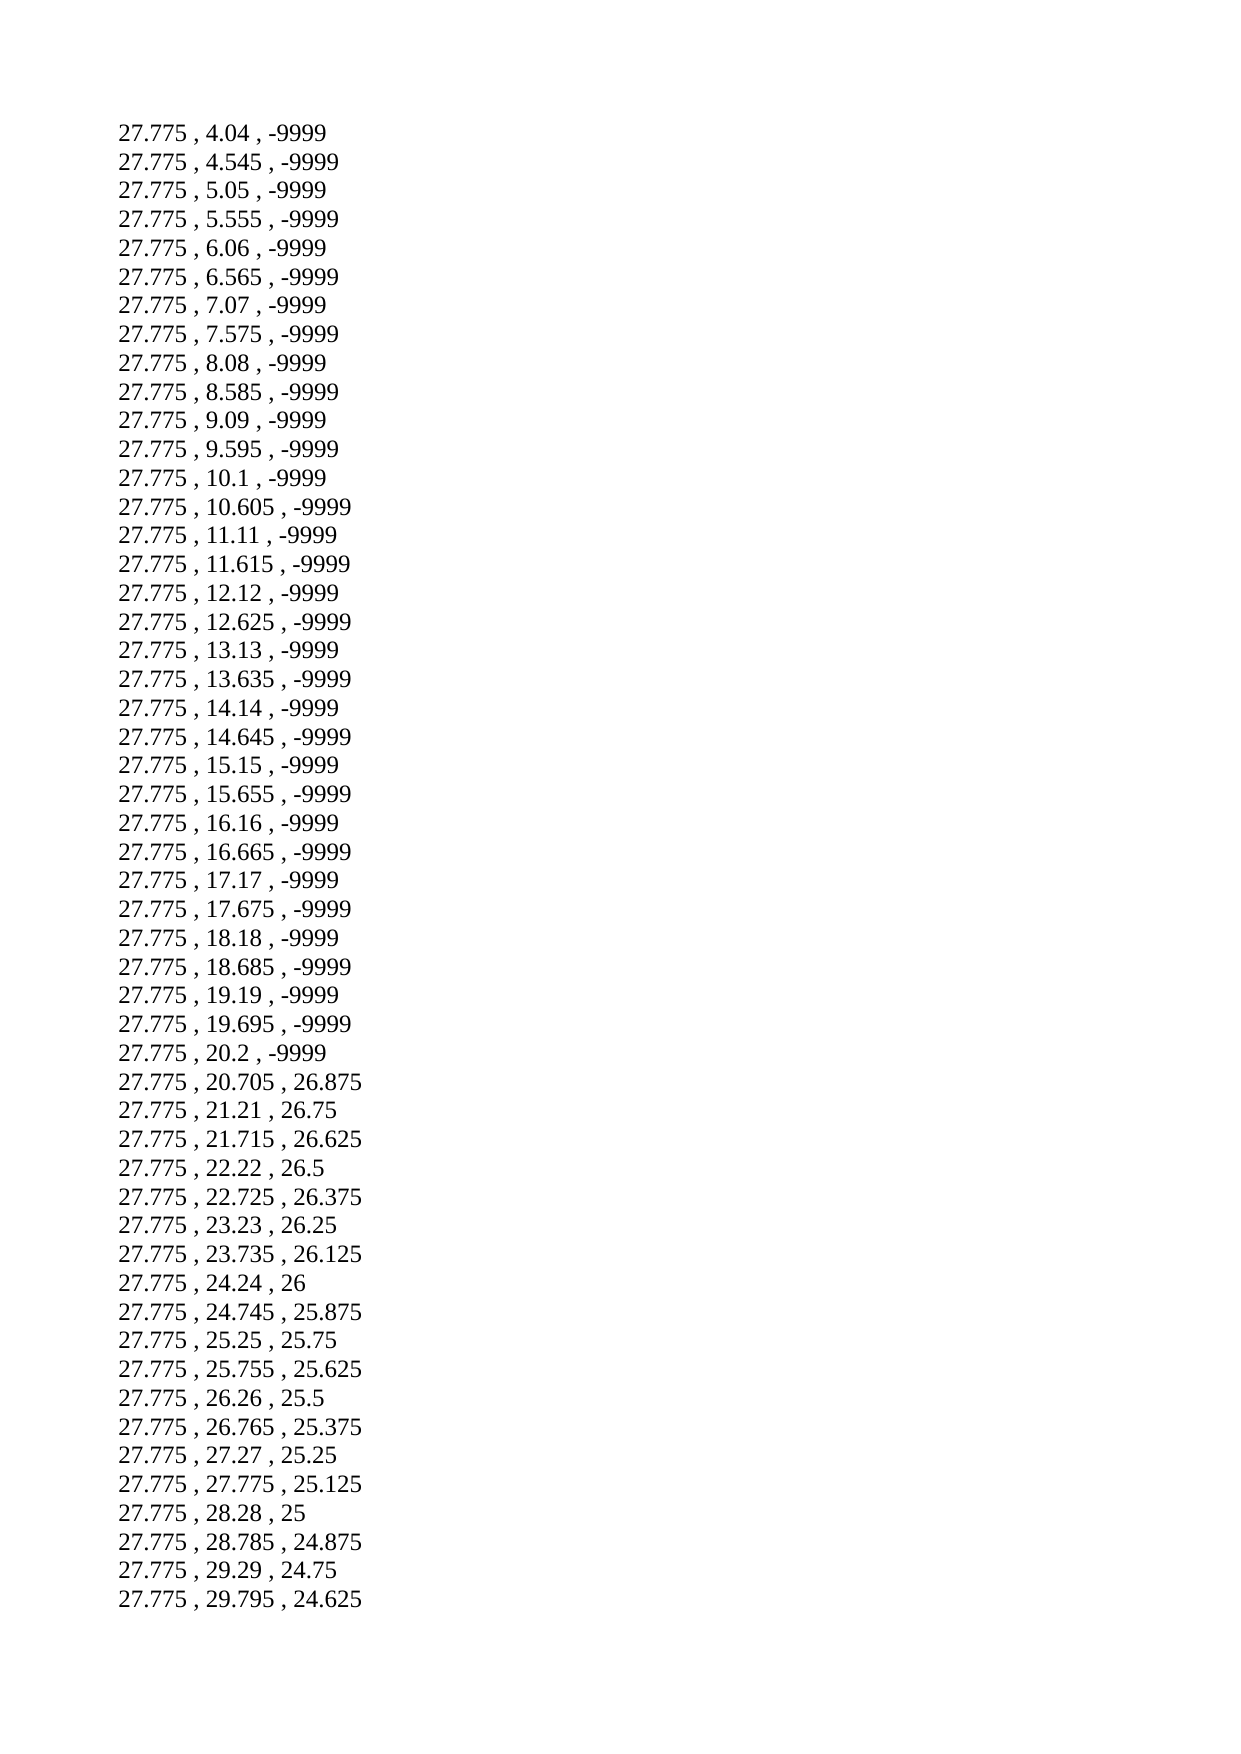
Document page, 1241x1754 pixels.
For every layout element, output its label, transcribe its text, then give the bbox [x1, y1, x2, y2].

text 27.775 , 19.695 , -9999 [118, 1009, 1122, 1038]
text 27.775 , 15.15 , -9999 [118, 751, 1122, 779]
text 27.775 , 5.05 , -9999 [118, 176, 1122, 204]
text 27.775 , 28.785 , 24.875 [118, 1527, 1122, 1556]
text 27.775 , 18.18 , -9999 [118, 923, 1122, 952]
text 27.775 , 19.19 , -9999 [118, 981, 1122, 1009]
text 27.775 , 5.555 , -9999 [118, 204, 1122, 233]
text 27.775 , 4.04 , -9999 [118, 118, 1122, 147]
text 27.775 , 24.745 , 25.875 [118, 1297, 1122, 1326]
text 27.775 , 9.09 , -9999 [118, 406, 1122, 434]
text 27.775 , 12.625 , -9999 [118, 607, 1122, 636]
text 27.775 , 25.755 , 25.625 [118, 1354, 1122, 1383]
text 27.775 , 21.715 , 26.625 [118, 1124, 1122, 1153]
text 27.775 , 15.655 , -9999 [118, 779, 1122, 808]
text 27.775 , 11.615 , -9999 [118, 549, 1122, 578]
text 27.775 , 7.575 , -9999 [118, 319, 1122, 348]
text 27.775 , 6.565 , -9999 [118, 262, 1122, 291]
text 27.775 , 7.07 , -9999 [118, 291, 1122, 319]
text 27.775 , 22.22 , 26.5 [118, 1153, 1122, 1182]
text 27.775 , 23.23 , 26.25 [118, 1211, 1122, 1239]
text 27.775 , 14.645 , -9999 [118, 722, 1122, 751]
text 27.775 , 20.705 , 26.875 [118, 1067, 1122, 1096]
text 27.775 , 10.605 , -9999 [118, 492, 1122, 521]
text 27.775 , 6.06 , -9999 [118, 233, 1122, 262]
text 27.775 , 29.795 , 24.625 [118, 1584, 1122, 1613]
text 27.775 , 21.21 , 26.75 [118, 1096, 1122, 1124]
text 27.775 , 23.735 , 26.125 [118, 1239, 1122, 1268]
text 27.775 , 27.775 , 25.125 [118, 1469, 1122, 1498]
text 27.775 , 24.24 , 26 [118, 1268, 1122, 1297]
text 27.775 , 14.14 , -9999 [118, 693, 1122, 722]
text 27.775 , 25.25 , 25.75 [118, 1326, 1122, 1354]
text 27.775 , 13.635 , -9999 [118, 664, 1122, 693]
text 27.775 , 26.26 , 25.5 [118, 1383, 1122, 1412]
text 27.775 , 17.17 , -9999 [118, 866, 1122, 894]
text 27.775 , 16.665 , -9999 [118, 837, 1122, 866]
text 27.775 , 17.675 , -9999 [118, 894, 1122, 923]
text 27.775 , 12.12 , -9999 [118, 578, 1122, 607]
text 27.775 , 26.765 , 25.375 [118, 1412, 1122, 1441]
text 27.775 , 18.685 , -9999 [118, 952, 1122, 981]
text 27.775 , 28.28 , 25 [118, 1498, 1122, 1527]
text 27.775 , 20.2 , -9999 [118, 1038, 1122, 1067]
text 27.775 , 8.585 , -9999 [118, 377, 1122, 406]
text 27.775 , 10.1 , -9999 [118, 463, 1122, 492]
text 27.775 , 16.16 , -9999 [118, 808, 1122, 837]
text 27.775 , 11.11 , -9999 [118, 521, 1122, 549]
text 27.775 , 29.29 , 24.75 [118, 1556, 1122, 1584]
text 27.775 , 13.13 , -9999 [118, 636, 1122, 664]
text 27.775 , 4.545 , -9999 [118, 147, 1122, 176]
text 27.775 , 27.27 , 25.25 [118, 1441, 1122, 1469]
text 27.775 , 9.595 , -9999 [118, 434, 1122, 463]
text 27.775 , 22.725 , 26.375 [118, 1182, 1122, 1211]
text 27.775 , 8.08 , -9999 [118, 348, 1122, 377]
